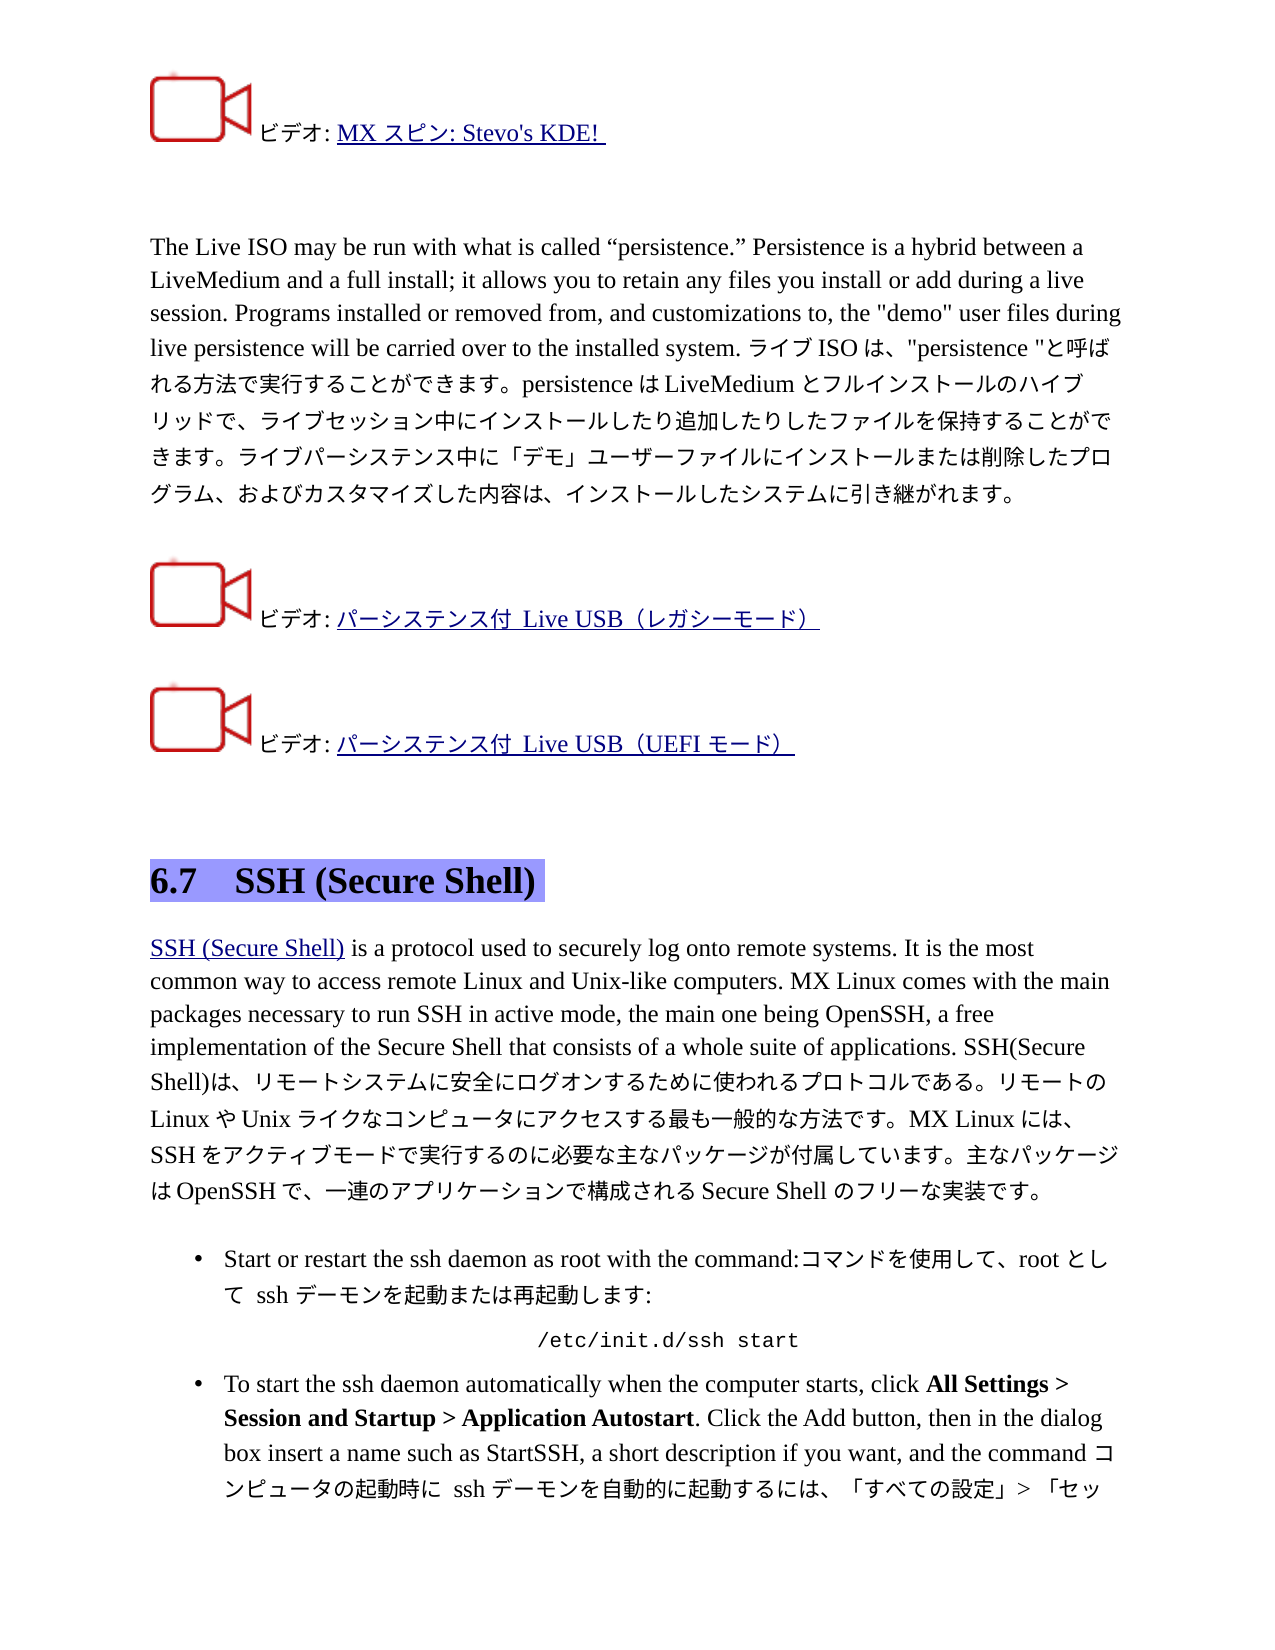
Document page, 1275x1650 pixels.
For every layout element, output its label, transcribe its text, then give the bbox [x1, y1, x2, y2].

picture [150, 59, 252, 142]
picture [150, 669, 252, 752]
list /etc/init.d/ssh start [194, 1330, 1125, 1354]
list Start or restart the ssh daemon as root with the command:コマンドを使用して、root として ssh デーモンを起動または再起動します: [194, 1242, 1125, 1310]
text The Live ISO may be run with what is called “persistence.” Persistence is a hybrid between a LiveMedium and a full install; it allows you to retain any files you install or add during a live session. Programs installed or removed from, and customizations to, the "demo" user files during live persistence will be carried over to the installed system. ライブISOは、"persistence "と呼ばれる方法で実行することができます。persistenceはLiveMediumとフルインストールのハイブリッドで、ライブセッション中にインストールしたり追加したりしたファイルを保持することができます。ライブパーシステンス中に「デモ」ユーザーファイルにインストールまたは削除したプログラム、およびカスタマイズした内容は、インストールしたシステムに引き継がれます。 [150, 232, 1125, 508]
subtitle 6.7 SSH (Secure Shell) [150, 858, 1125, 902]
text ビデオ: MX スピン: Stevo's KDE! [150, 116, 1125, 148]
text ビデオ: パーシステンス付 Live USB（レガシーモード） [150, 601, 1125, 633]
text ビデオ: パーシステンス付 Live USB（UEFI モード） [150, 726, 1125, 758]
picture [150, 544, 252, 627]
list To start the ssh daemon automatically when the computer starts, click All Settings > Session and Startup > Application Autostart. Click the Add button, then in the dialog box insert a name such as StartSSH, a short description if you want, and the command コンピュータの起動時に ssh デーモンを自動的に起動するには、「すべての設定」> 「セッ [194, 1369, 1125, 1504]
text SSH (Secure Shell) is a protocol used to securely log onto remote systems. It is the most common way to access remote Linux and Unix-like computers. MX Linux comes with the main packages necessary to run SSH in active mode, the main one being OpenSSH, a free implementation of the Secure Shell that consists of a whole suite of applications. SSH(Secure Shell)は、リモートシステムに安全にログオンするために使われるプロトコルである。リモートのLinuxやUnixライクなコンピュータにアクセスする最も一般的な方法です。MX Linuxには、SSHをアクティブモードで実行するのに必要な主なパッケージが付属しています。主なパッケージはOpenSSHで、一連のアプリケーションで構成されるSecure Shell のフリーな実装です。 [150, 933, 1125, 1206]
